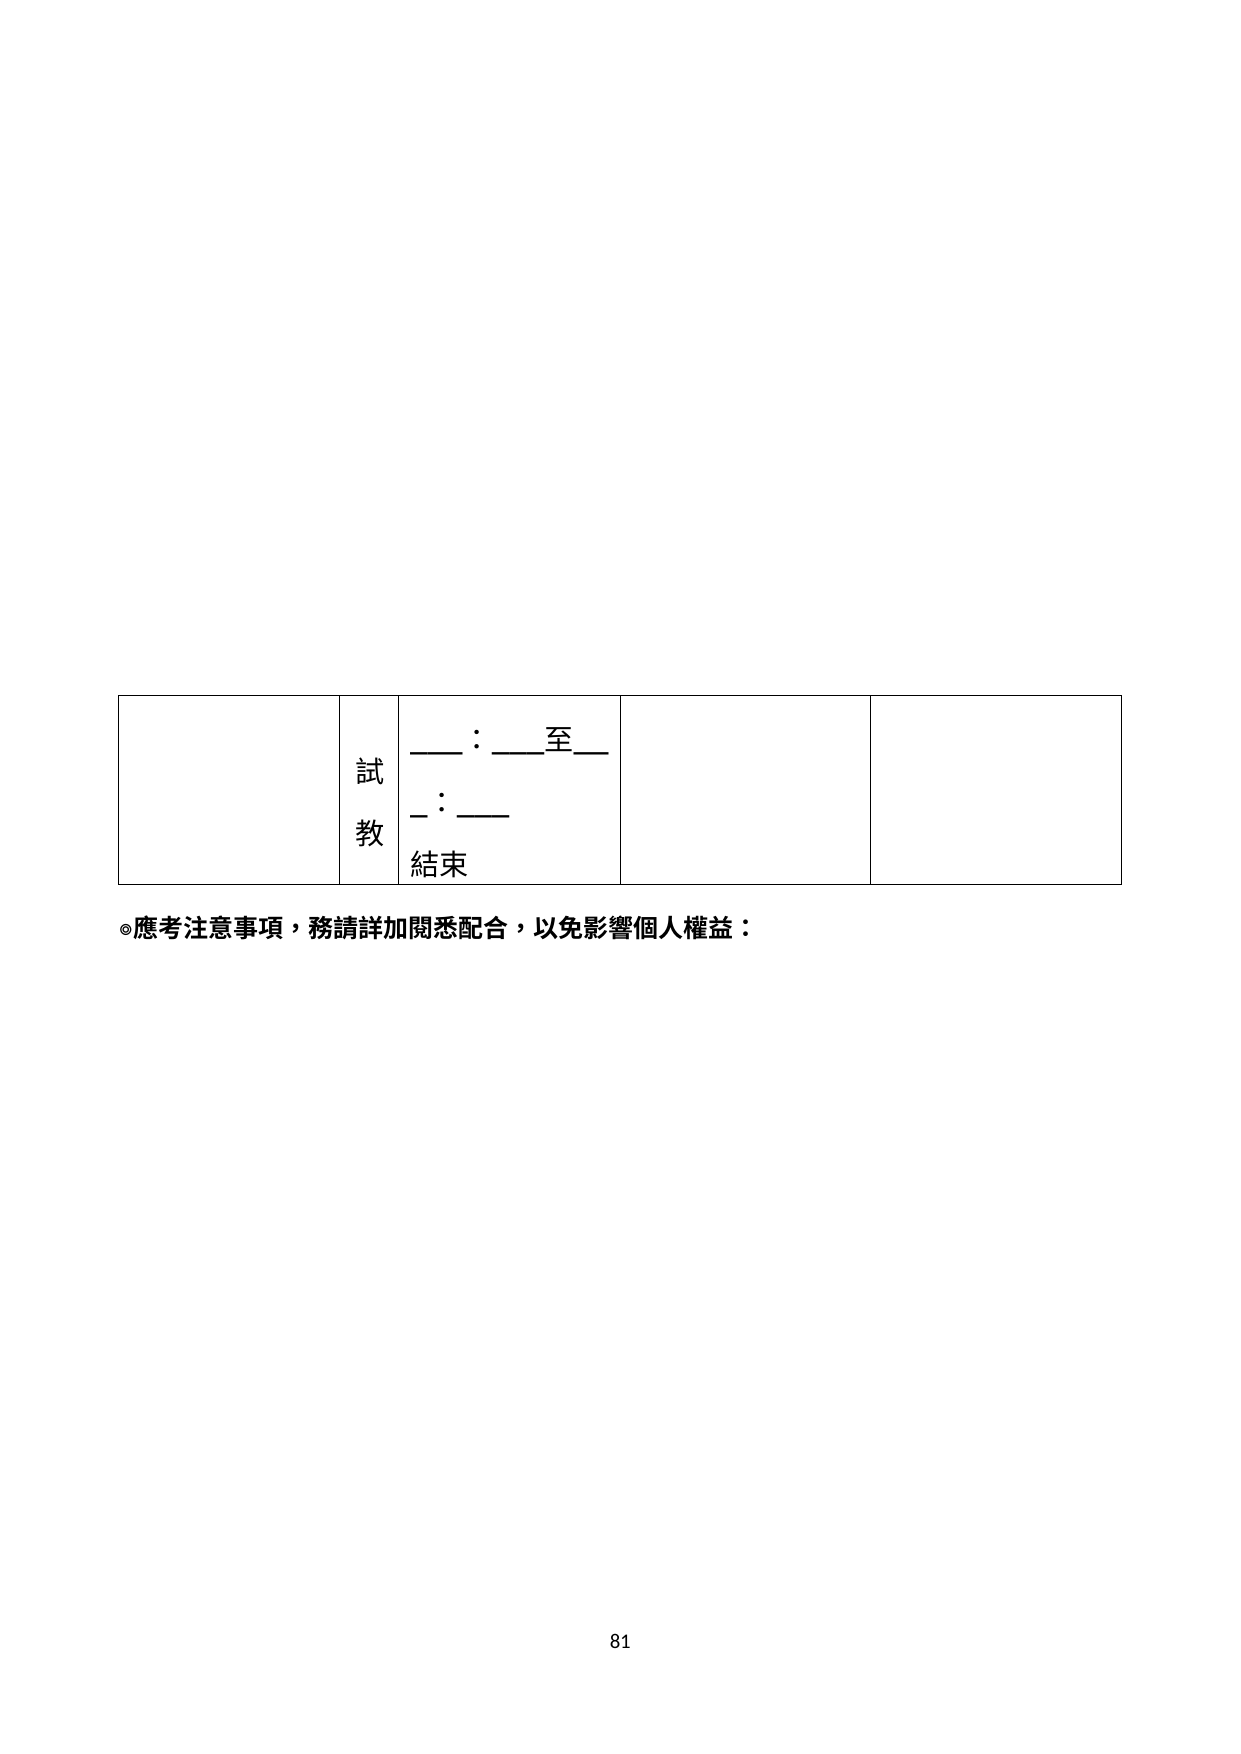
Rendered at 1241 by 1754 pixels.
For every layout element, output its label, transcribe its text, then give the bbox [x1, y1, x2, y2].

table_cell 試教 [340, 696, 398, 884]
table_cell ___：___至___：___ 結束 [399, 696, 620, 884]
text ◎應考注意事項，務請詳加閱悉配合，以免影響個人權益： [118, 885, 1122, 947]
table_cell [871, 696, 1121, 884]
table_cell [119, 696, 339, 884]
table_cell [621, 696, 870, 884]
